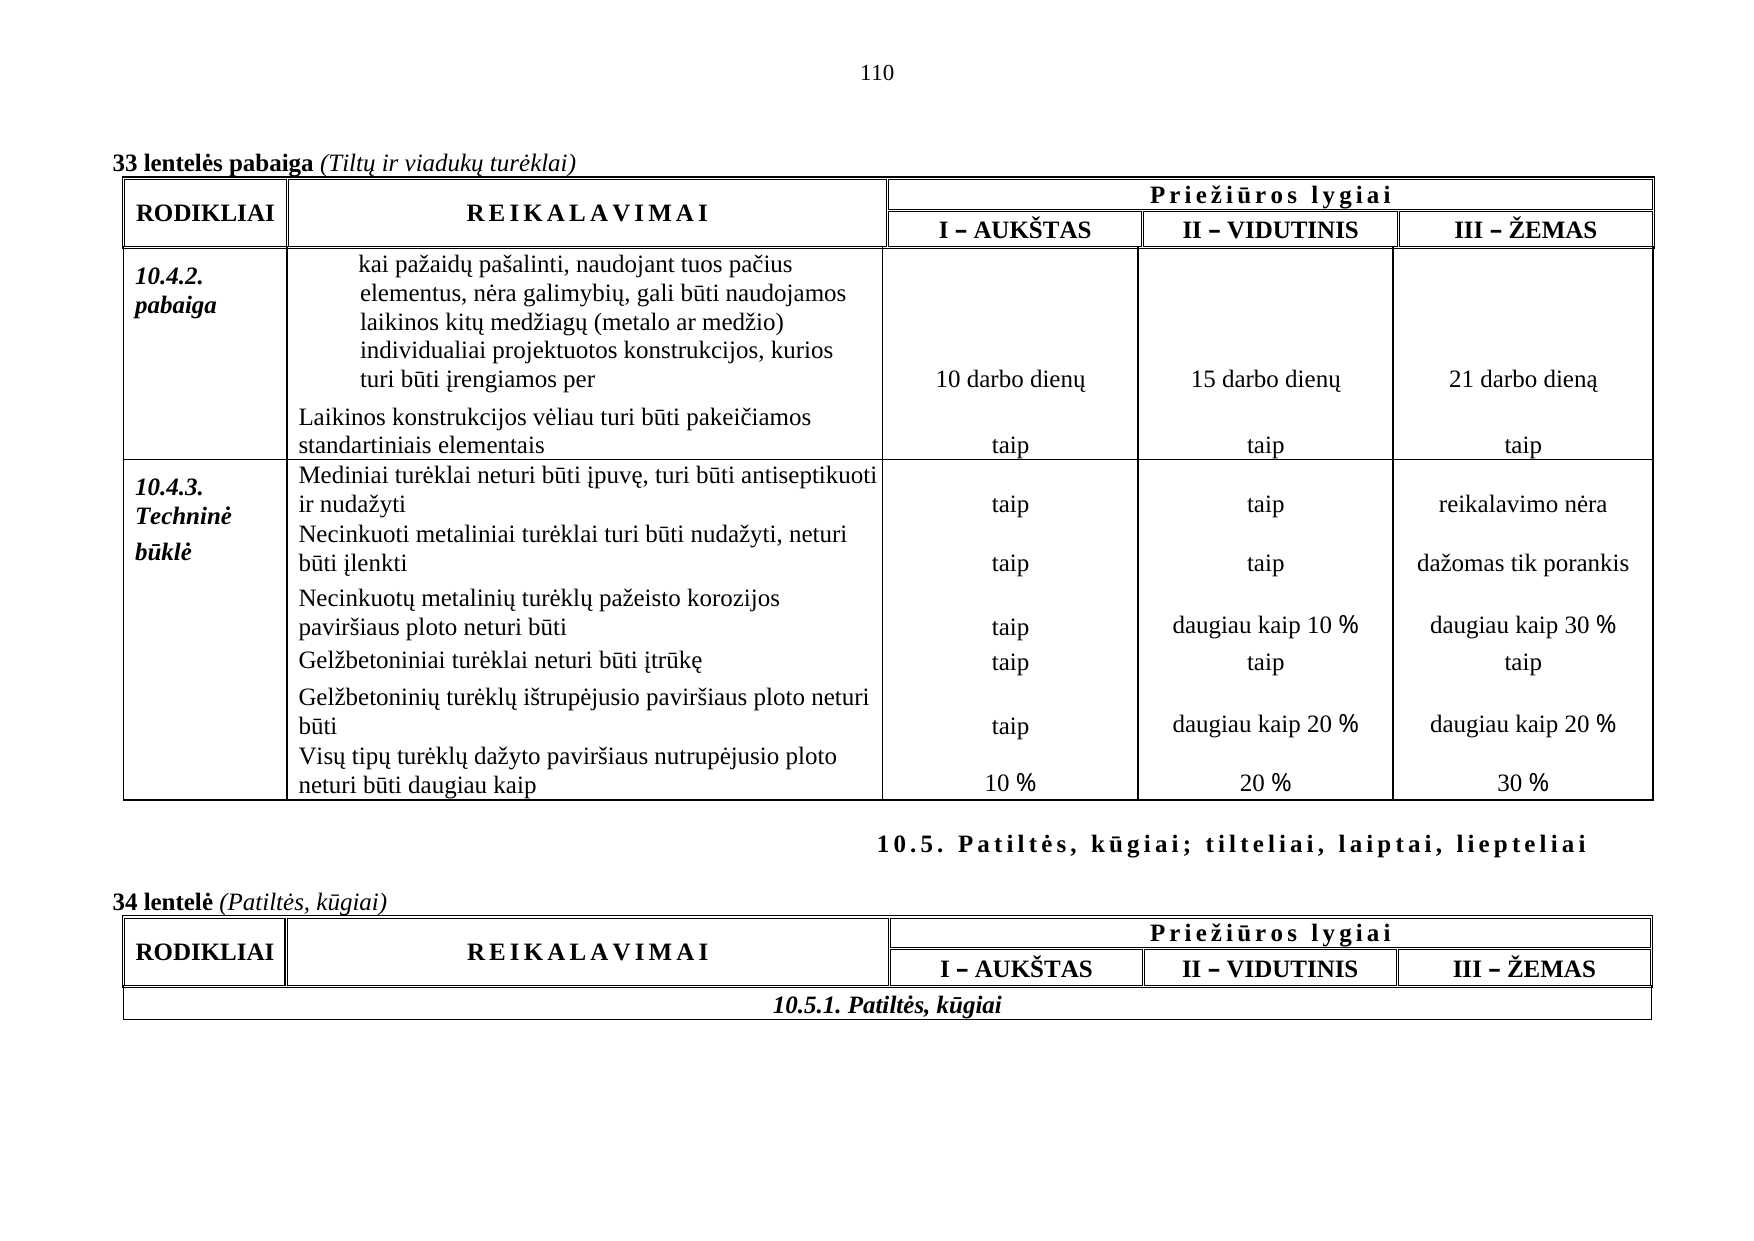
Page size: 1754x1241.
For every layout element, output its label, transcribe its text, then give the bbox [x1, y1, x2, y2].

table_cell taip [1394, 641, 1652, 676]
table_header RODIKLIAI [125, 180, 286, 246]
table_cell kai pažaidų pašalinti, naudojant tuos pačius elementus, nėra galimybių, gali būti naudojamos laikinos kitų medžiagų (metalo ar medžio) individualiai projektuotos konstrukcijos, kurios turi būti įrengiamos per [288, 249, 882, 393]
table_cell Visų tipų turėklų dažyto paviršiaus nutrupėjusio ploto neturi būti daugiau kaip [288, 740, 882, 799]
table_cell taip [1139, 393, 1392, 459]
table_cell daugiau kaip 20 % [1394, 676, 1652, 740]
table_cell taip [883, 393, 1137, 459]
table_cell taip [883, 460, 1137, 518]
table_cell Gelžbetoninių turėklų ištrupėjusio paviršiaus ploto neturi būti [288, 676, 882, 740]
table_cell 30 % [1394, 740, 1652, 799]
table_cell III – ŽEMAS [1399, 950, 1650, 984]
table_cell taip [1139, 641, 1392, 676]
text 10.5. Patiltės, kūgiai; tilteliai, laiptai, liepteliai [821, 829, 1642, 858]
table_header REIKALAVIMAI [288, 919, 888, 984]
table_cell taip [883, 577, 1137, 641]
table_cell 21 darbo dieną [1394, 249, 1652, 393]
table_cell 10 darbo dienų [883, 249, 1137, 393]
table_cell taip [1139, 518, 1392, 577]
table_cell daugiau kaip 10 % [1139, 577, 1392, 641]
table_header RODIKLIAI [125, 919, 284, 984]
table_cell taip [1139, 460, 1392, 518]
table_cell Laikinos konstrukcijos vėliau turi būti pakeičiamos standartiniais elementais [288, 393, 882, 459]
table_cell I – AUKŠTAS [891, 950, 1142, 984]
table_cell 10 % [883, 740, 1137, 799]
table_cell 10.4.3. Techninė būklė [124, 460, 286, 799]
table_cell taip [1394, 393, 1652, 459]
table_cell I – AUKŠTAS [889, 212, 1141, 246]
text 34 lentelė (Patiltės, kūgiai) [112, 887, 1642, 915]
table_cell II – VIDUTINIS [1144, 212, 1397, 246]
table_cell Mediniai turėklai neturi būti įpuvę, turi būti antiseptikuoti ir nudažyti [288, 460, 882, 518]
table_cell dažomas tik porankis [1394, 518, 1652, 577]
table_cell 15 darbo dienų [1139, 249, 1392, 393]
table_header Priežiūros lygiai [891, 919, 1650, 947]
table_cell daugiau kaip 30 % [1394, 577, 1652, 641]
table_header Priežiūros lygiai [889, 180, 1652, 209]
text 33 lentelės pabaiga (Tiltų ir viadukų turėklai) [112, 148, 1642, 176]
table_cell taip [883, 676, 1137, 740]
table_cell 10.4.2. pabaiga [124, 249, 286, 459]
table_cell 10.5.1. Patiltės, kūgiai [124, 988, 1651, 1019]
table_cell Necinkuotų metalinių turėklų pažeisto korozijos paviršiaus ploto neturi būti [288, 577, 882, 641]
table_cell III – ŽEMAS [1400, 212, 1652, 246]
table_header REIKALAVIMAI [289, 180, 886, 246]
table_cell reikalavimo nėra [1394, 460, 1652, 518]
table_cell taip [883, 641, 1137, 676]
table_cell taip [883, 518, 1137, 577]
table_cell II – VIDUTINIS [1145, 950, 1396, 984]
table_cell daugiau kaip 20 % [1139, 676, 1392, 740]
table_cell Necinkuoti metaliniai turėklai turi būti nudažyti, neturi būti įlenkti [288, 518, 882, 577]
table_cell 20 % [1139, 740, 1392, 799]
table_cell Gelžbetoniniai turėklai neturi būti įtrūkę [288, 641, 882, 676]
